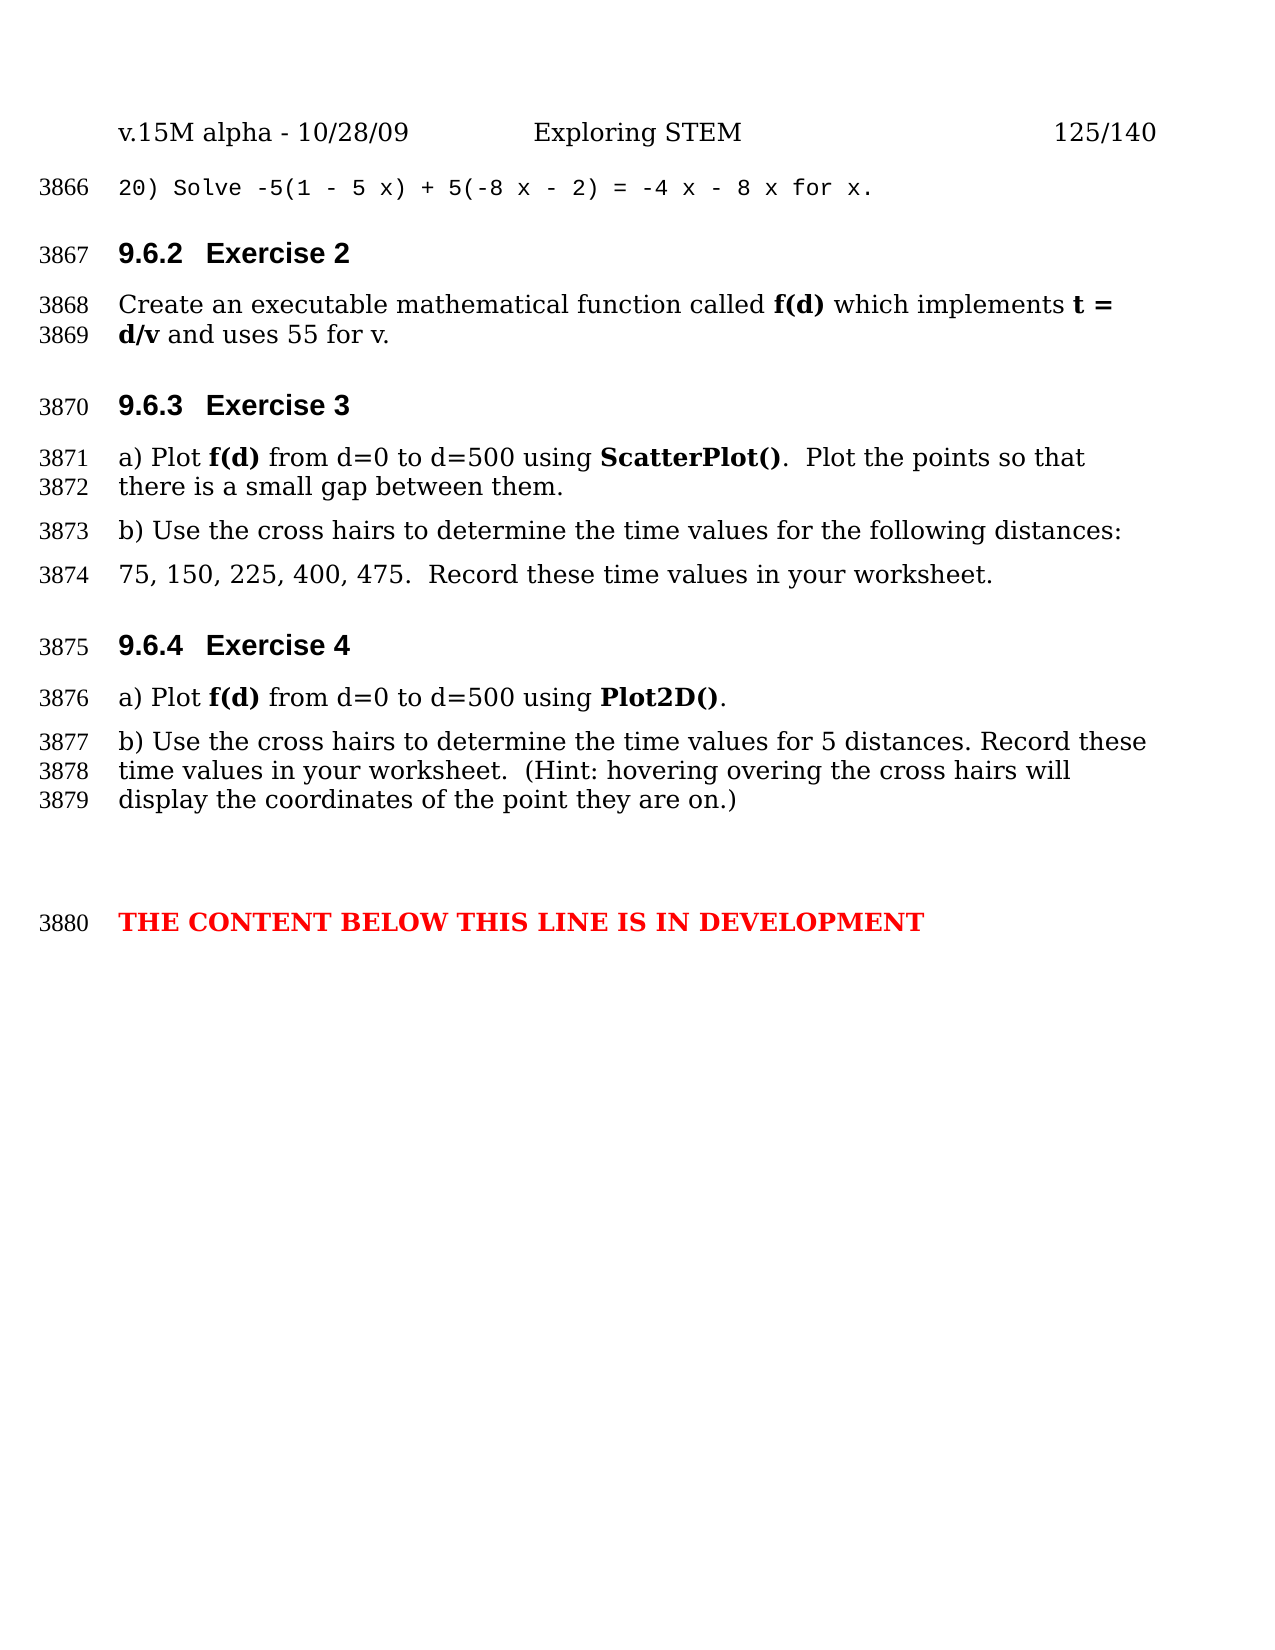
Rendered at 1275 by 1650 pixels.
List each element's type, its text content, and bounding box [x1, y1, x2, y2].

subtitle Exercise 4 [118, 628, 1157, 662]
text 20) Solve -5(1 - 5 x) + 5(-8 x - 2) = -4 x - 8 x for x. [118, 177, 1157, 203]
text Create an executable mathematical function called f(d) which implements t = d/v and uses 55 for v. [118, 290, 1157, 349]
text a) Plot f(d) from d=0 to d=500 using ScatterPlot(). Plot the points so that there is a small gap between them. [118, 442, 1157, 501]
text b) Use the cross hairs to determine the time values for 5 distances. Record these time values in your worksheet. (Hint: hovering overing the cross hairs will display the coordinates of the point they are on.) [118, 727, 1157, 815]
subtitle Exercise 3 [118, 388, 1157, 422]
text a) Plot f(d) from d=0 to d=500 using Plot2D(). [118, 683, 1157, 712]
text 75, 150, 225, 400, 475. Record these time values in your worksheet. [118, 560, 1157, 589]
text THE CONTENT BELOW THIS LINE IS IN DEVELOPMENT [118, 908, 1157, 937]
text b) Use the cross hairs to determine the time values for the following distances: [118, 516, 1157, 545]
subtitle Exercise 2 [118, 236, 1157, 269]
